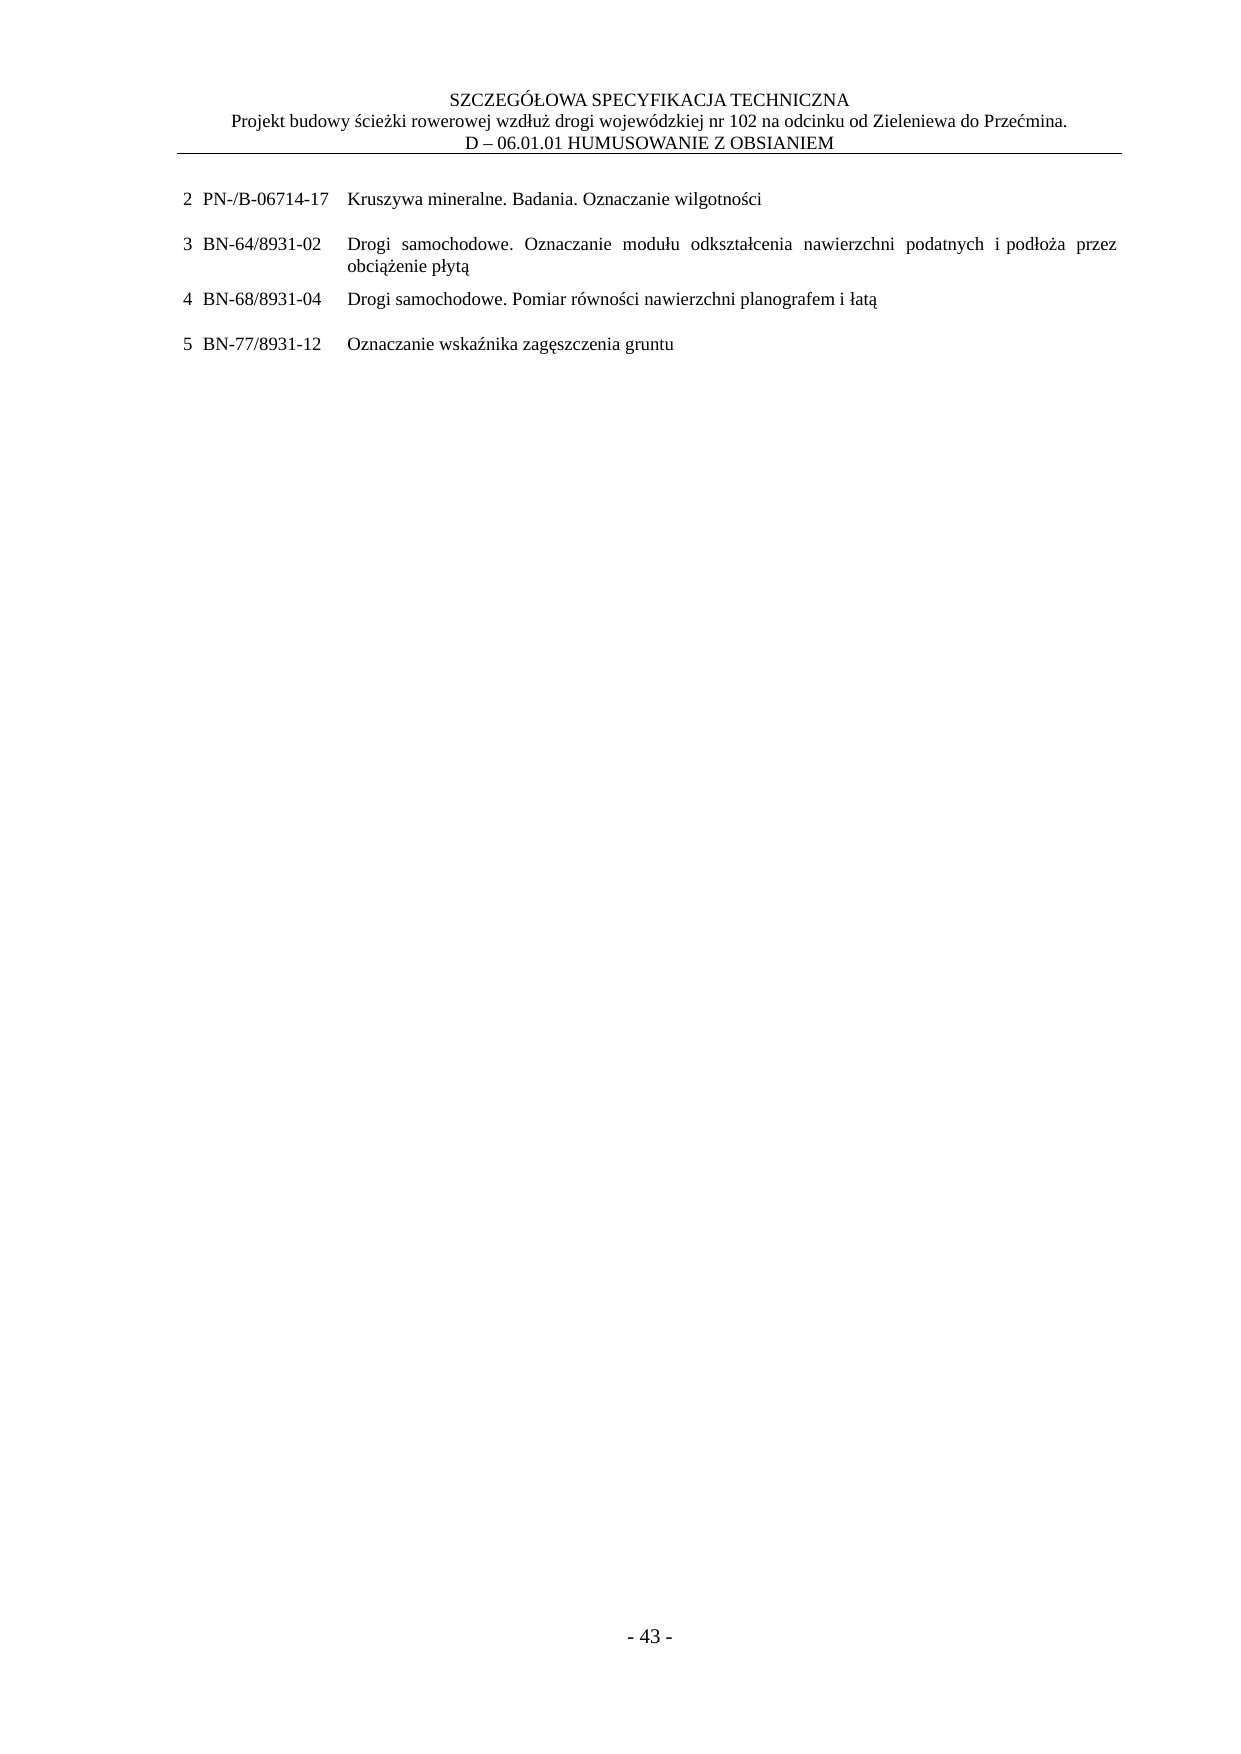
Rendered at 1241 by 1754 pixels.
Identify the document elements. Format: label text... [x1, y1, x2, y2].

table_cell BN-77/8931-12 [197, 328, 341, 373]
table_cell 5 [177, 328, 197, 373]
table_cell 4 [177, 282, 197, 327]
table_cell BN-64/8931-02 [197, 227, 341, 282]
table_cell Kruszywa mineralne. Badania. Oznaczanie wilgotności [341, 182, 1123, 227]
table_cell BN-68/8931-04 [197, 282, 341, 327]
table_cell PN-/B-06714-17 [197, 182, 341, 227]
table_cell Oznaczanie wskaźnika zagęszczenia gruntu [341, 328, 1123, 373]
table_cell 3 [177, 227, 197, 282]
table_cell Drogi samochodowe. Oznaczanie modułu odkształcenia nawierzchni podatnych i podłoża przez obciążenie płytą [341, 227, 1123, 282]
table_cell Drogi samochodowe. Pomiar równości nawierzchni planografem i łatą [341, 282, 1123, 327]
table_cell 2 [177, 182, 197, 227]
